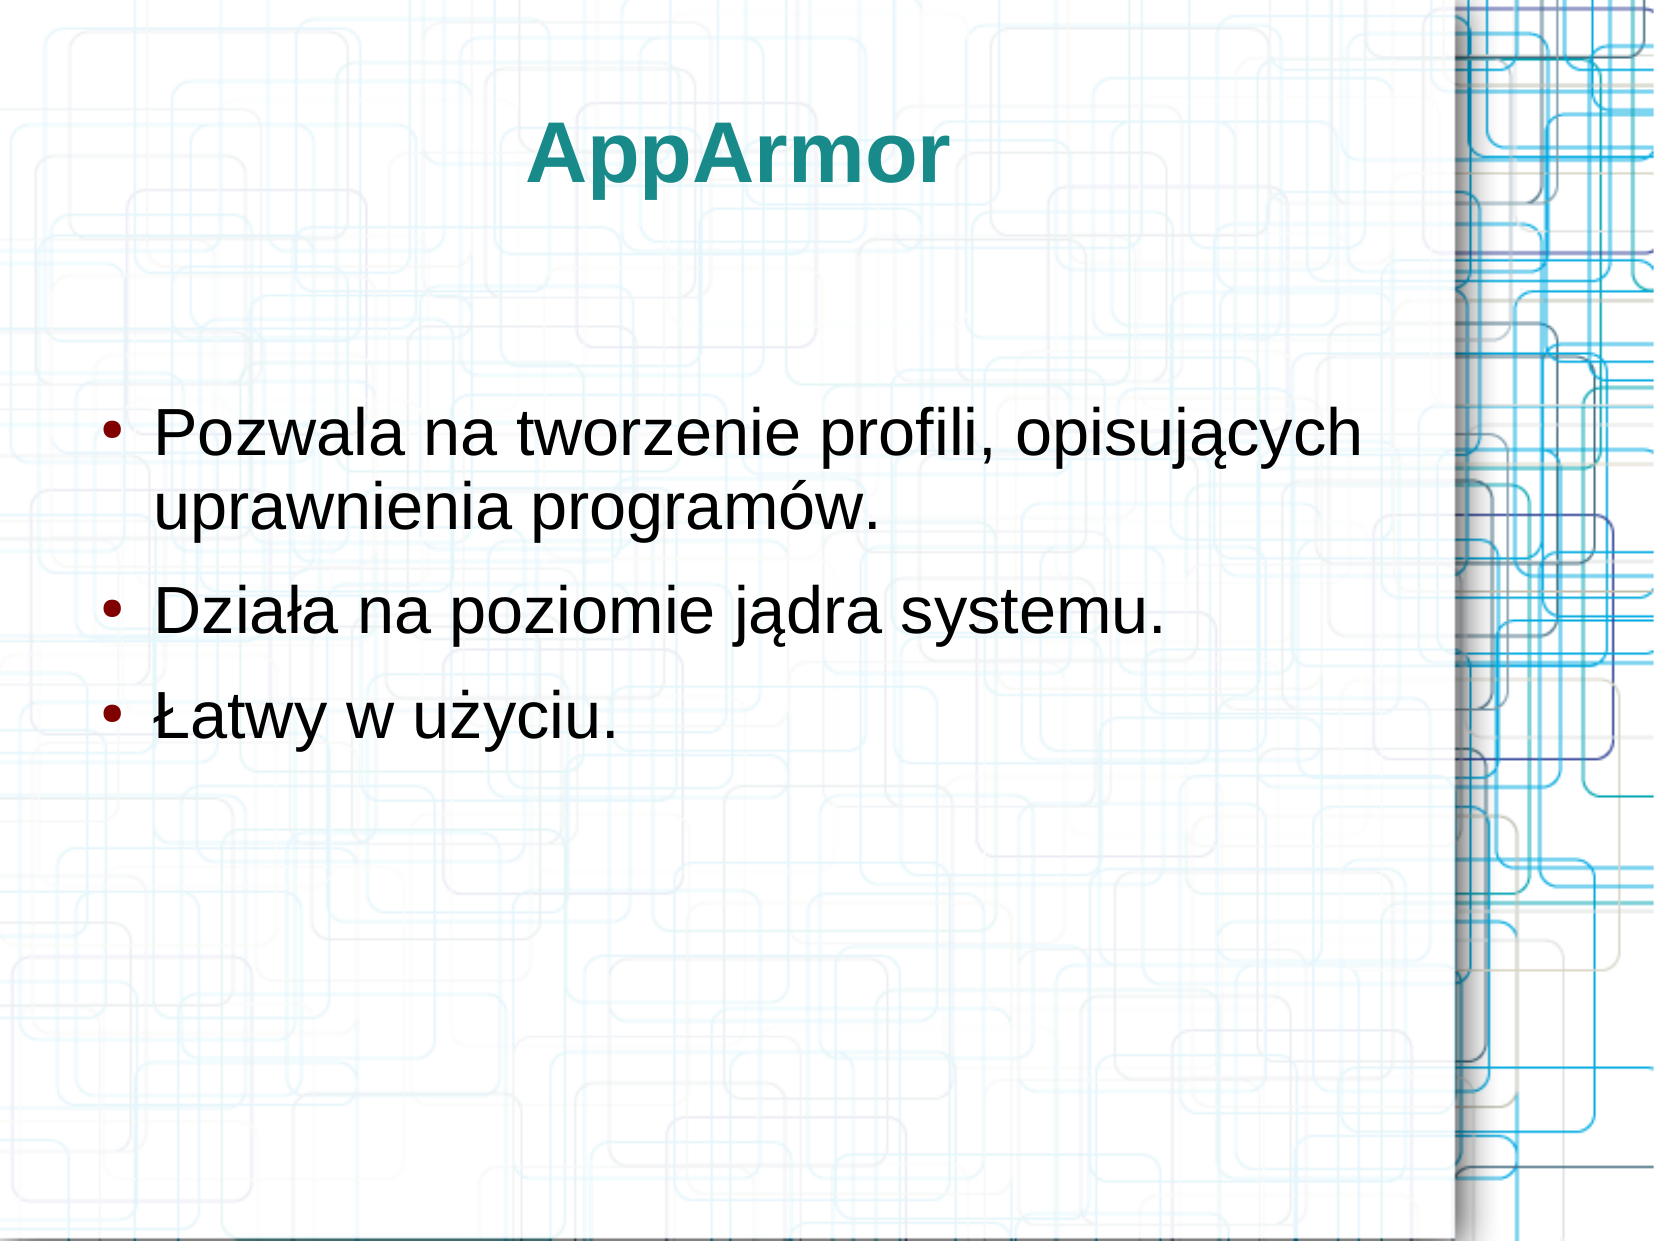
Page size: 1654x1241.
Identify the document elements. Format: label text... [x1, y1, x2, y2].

list Pozwala na tworzenie profili, opisujących uprawnienia programów. Działa na poziomie jądra systemu. Łatwy w użyciu. [82, 290, 1418, 1010]
title AppArmor [59, 49, 1418, 257]
picture [0, 0, 1654, 1241]
